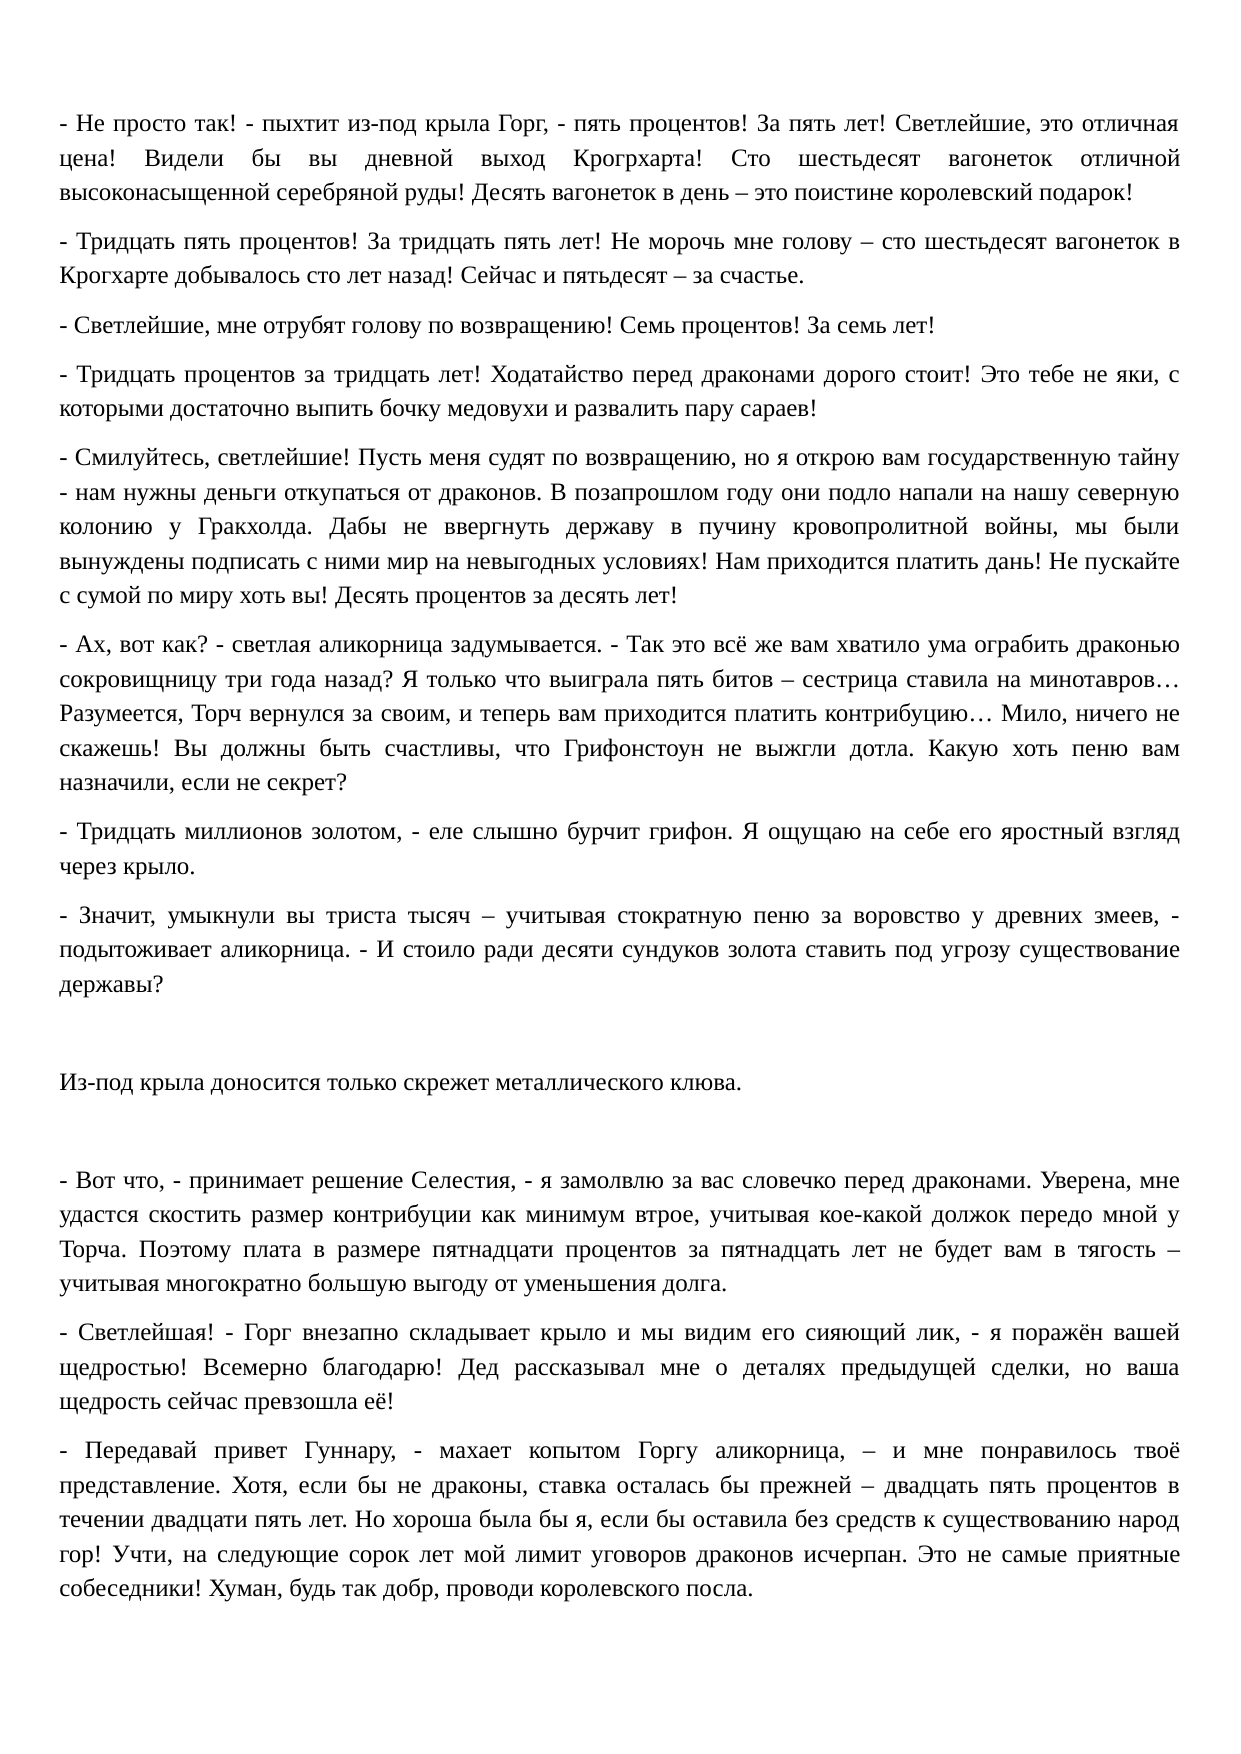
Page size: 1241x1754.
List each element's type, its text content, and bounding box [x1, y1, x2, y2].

text - Светлейшая! - Горг внезапно складывает крыло и мы видим его сияющий лик, - я поражён вашей щедростью! Всемерно благодарю! Дед рассказывал мне о деталях предыдущей сделки, но ваша щедрость сейчас превзошла её! [59, 1317, 1181, 1415]
text - Не просто так! - пыхтит из-под крыла Горг, - пять процентов! За пять лет! Светлейшие, это отличная цена! Видели бы вы дневной выход Крогрхарта! Сто шестьдесят вагонеток отличной высоконасыщенной серебряной руды! Десять вагонеток в день – это поистине королевский подарок! [59, 108, 1181, 206]
text - Тридцать процентов за тридцать лет! Ходатайство перед драконами дорого стоит! Это тебе не яки, с которыми достаточно выпить бочку медовухи и развалить пару сараев! [59, 359, 1181, 422]
text - Вот что, - принимает решение Селестия, - я замолвлю за вас словечко перед драконами. Уверена, мне удастся скостить размер контрибуции как минимум втрое, учитывая кое-какой должок передо мной у Торча. Поэтому плата в размере пятнадцати процентов за пятнадцать лет не будет вам в тягость – учитывая многократно большую выгоду от уменьшения долга. [59, 1165, 1181, 1297]
text - Смилуйтесь, светлейшие! Пусть меня судят по возвращению, но я открою вам государственную тайну - нам нужны деньги откупаться от драконов. В позапрошлом году они подло напали на нашу северную колонию у Гракхолда. Дабы не ввергнуть державу в пучину кровопролитной войны, мы были вынуждены подписать с ними мир на невыгодных условиях! Нам приходится платить дань! Не пускайте с сумой по миру хоть вы! Десять процентов за десять лет! [59, 442, 1181, 609]
text - Передавай привет Гуннару, - махает копытом Горгу аликорница, – и мне понравилось твоё представление. Хотя, если бы не драконы, ставка осталась бы прежней – двадцать пять процентов в течении двадцати пять лет. Но хороша была бы я, если бы оставила без средств к существованию народ гор! Учти, на следующие сорок лет мой лимит уговоров драконов исчерпан. Это не самые приятные собеседники! Хуман, будь так добр, проводи королевского посла. [59, 1436, 1181, 1602]
text - Тридцать пять процентов! За тридцать пять лет! Не морочь мне голову – сто шестьдесят вагонеток в Крогхарте добывалось сто лет назад! Сейчас и пятьдесят – за счастье. [59, 226, 1181, 289]
text - Тридцать миллионов золотом, - еле слышно бурчит грифон. Я ощущаю на себе его яростный взгляд через крыло. [59, 816, 1181, 879]
text - Значит, умыкнули вы триста тысяч – учитывая стократную пеню за воровство у древних змеев, - подытоживает аликорница. - И стоило ради десяти сундуков золота ставить под угрозу существование державы? [59, 900, 1181, 997]
text - Ах, вот как? - светлая аликорница задумывается. - Так это всё же вам хватило ума ограбить драконью сокровищницу три года назад? Я только что выиграла пять битов – сестрица ставила на минотавров… Разумеется, Торч вернулся за своим, и теперь вам приходится платить контрибуцию… Мило, ничего не скажешь! Вы должны быть счастливы, что Грифонстоун не выжгли дотла. Какую хоть пеню вам назначили, если не секрет? [59, 629, 1181, 796]
text - Светлейшие, мне отрубят голову по возвращению! Семь процентов! За семь лет! [59, 310, 1181, 338]
text Из-под крыла доносится только скрежет металлического клюва. [59, 1067, 1181, 1096]
